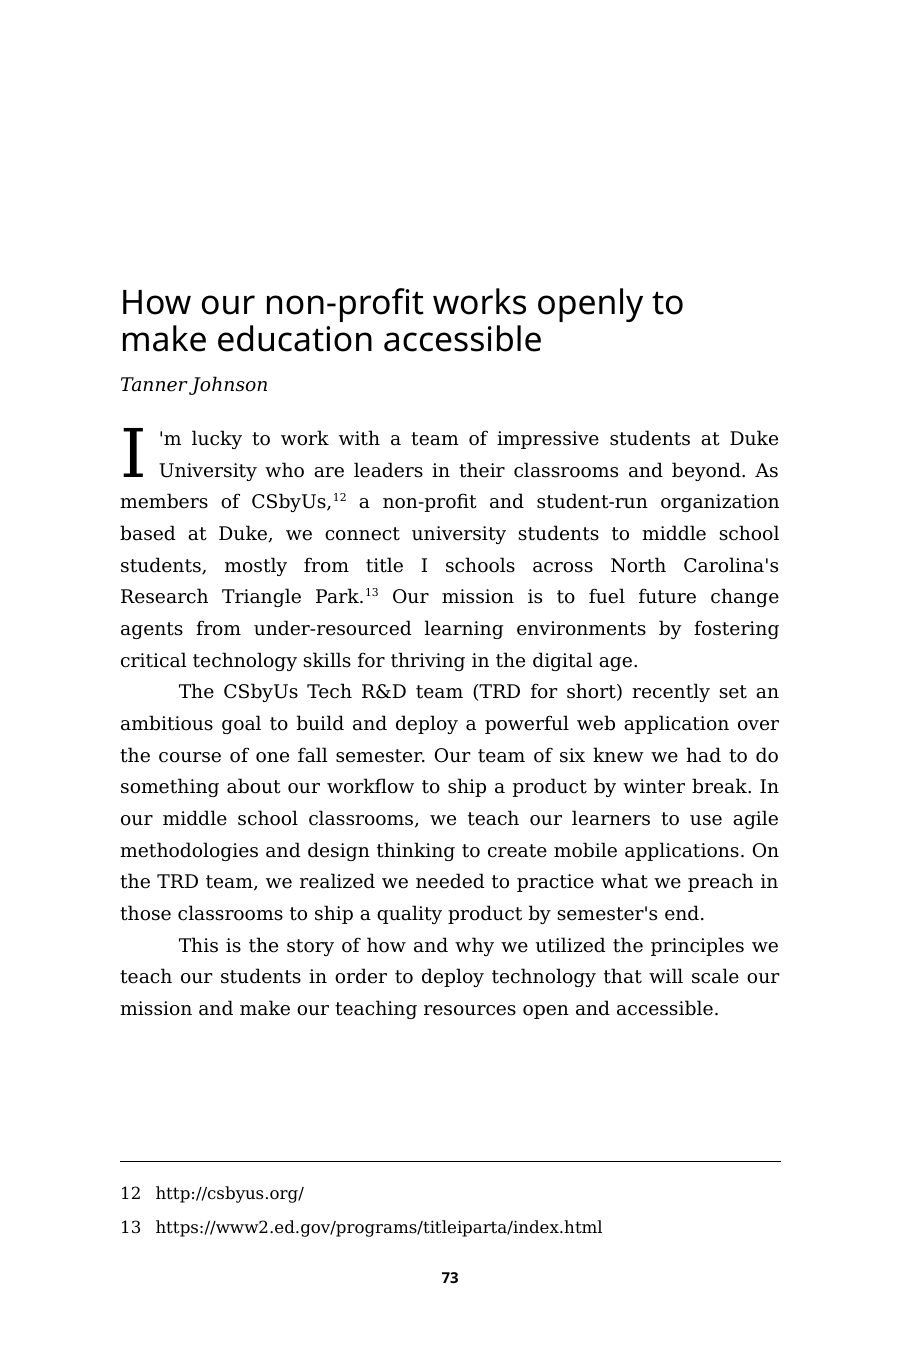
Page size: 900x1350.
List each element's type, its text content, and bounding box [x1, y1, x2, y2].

text Tanner Johnson [120, 374, 780, 396]
text https://www2.ed.gov/programs/titleiparta/index.html [120, 1218, 780, 1237]
text I'm lucky to work with a team of impressive students at Duke University who are leaders in their classrooms and beyond. As members of CSbyUs, a non-profit and student-run organization based at Duke, we connect university students to middle school students, mostly from title I schools across North Carolina's Research Triangle Park. Our mission is to fuel future change agents from under-resourced learning environments by fostering critical technology skills for thriving in the digital age. [120, 428, 780, 672]
text The CSbyUs Tech R&D team (TRD for short) recently set an ambitious goal to build and deploy a powerful web application over the course of one fall semester. Our team of six knew we had to do something about our workflow to ship a product by winter break. In our middle school classrooms, we teach our learners to use agile methodologies and design thinking to create mobile applications. On the TRD team, we realized we needed to practice what we preach in those classrooms to ship a quality product by semester's end. [120, 681, 780, 925]
subtitle How our non-profit works openly to make education accessible [120, 283, 780, 361]
text http://csbyus.org/ [120, 1184, 780, 1203]
text This is the story of how and why we utilized the principles we teach our students in order to deploy technology that will scale our mission and make our teaching resources open and accessible. [120, 935, 780, 1020]
